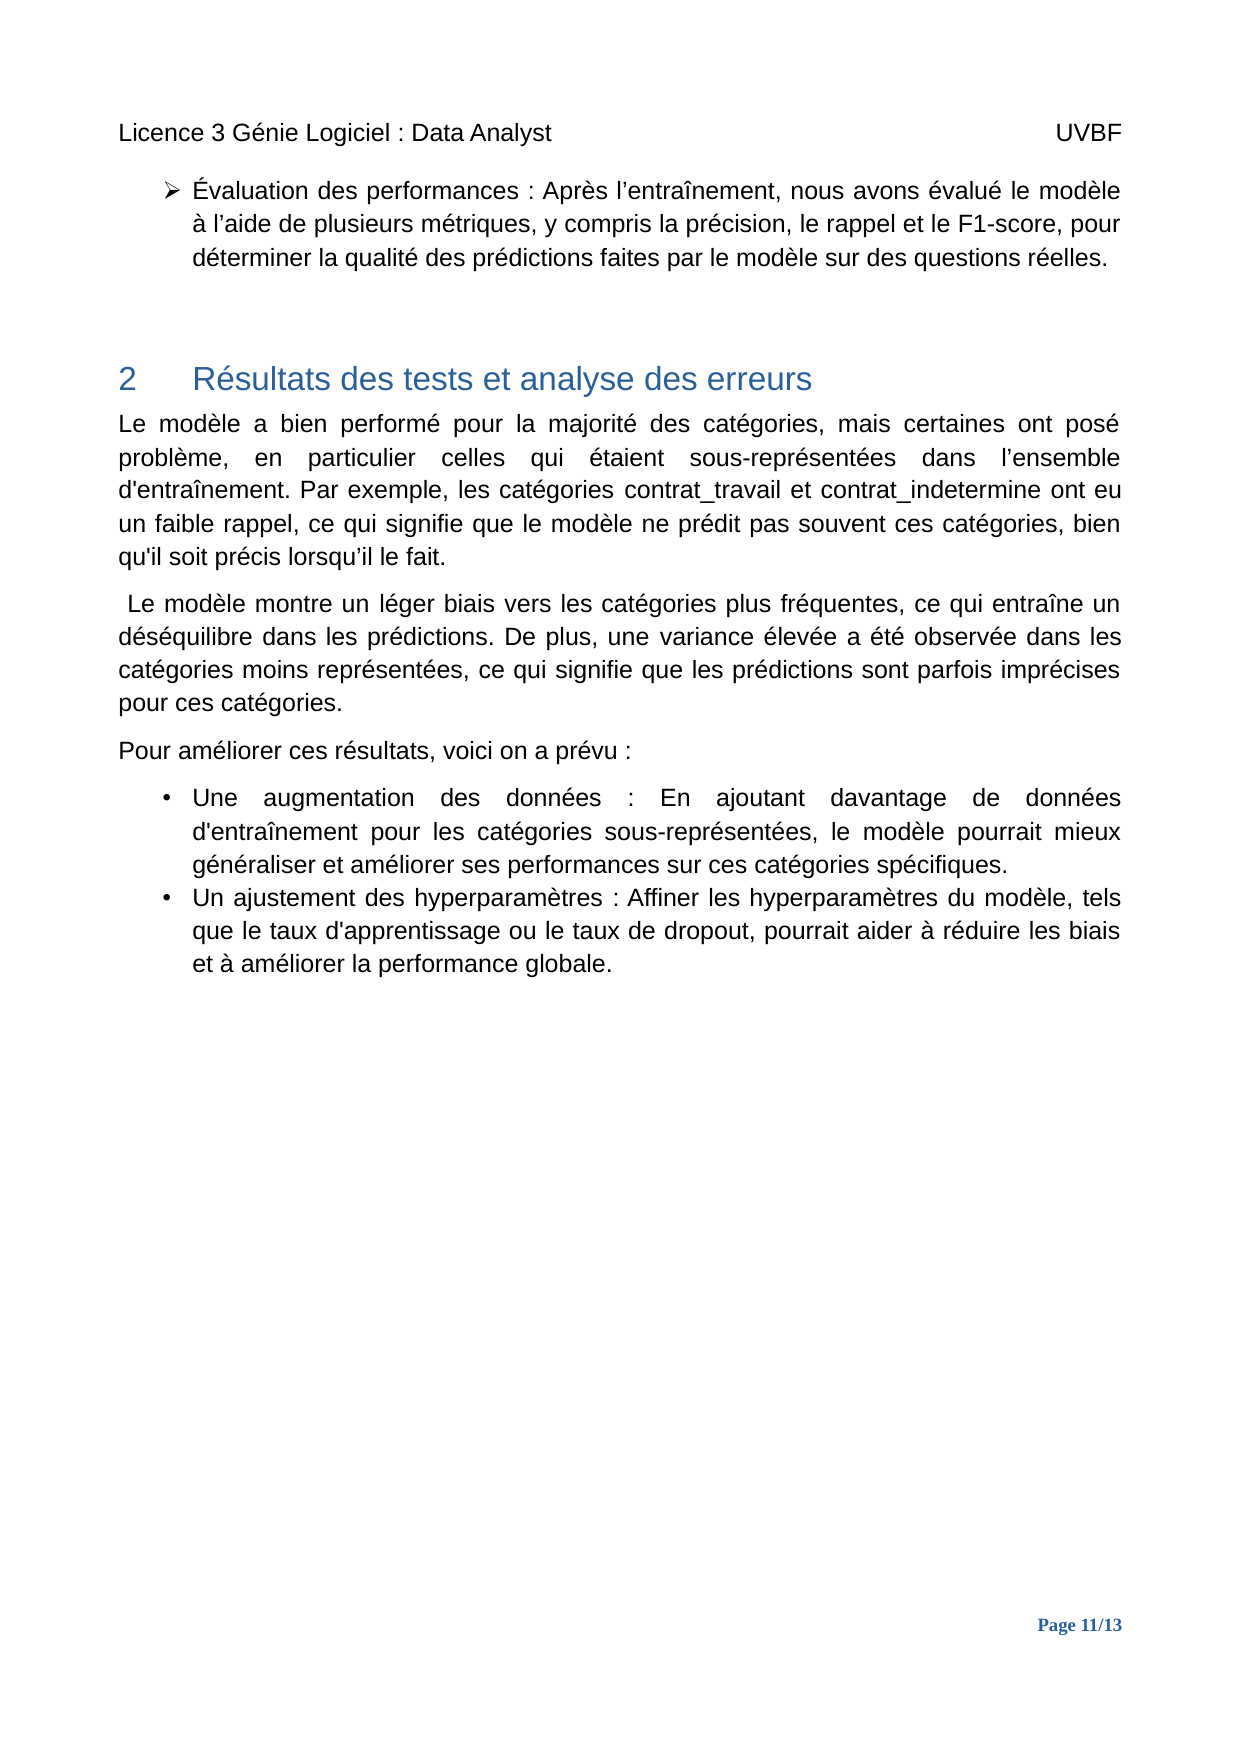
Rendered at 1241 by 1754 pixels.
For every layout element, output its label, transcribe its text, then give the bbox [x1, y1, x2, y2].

subtitle Résultats des tests et analyse des erreurs [118, 358, 1122, 397]
list Évaluation des performances : Après l’entraînement, nous avons évalué le modèle à l’aide de plusieurs métriques, y compris la précision, le rappel et le F1-score, pour déterminer la qualité des prédictions faites par le modèle sur des questions réelles. [162, 176, 1122, 271]
text Pour améliorer ces résultats, voici on a prévu : [118, 736, 1122, 764]
text Le modèle a bien performé pour la majorité des catégories, mais certaines ont posé problème, en particulier celles qui étaient sous-représentées dans l’ensemble d'entraînement. Par exemple, les catégories contrat_travail et contrat_indetermine ont eu un faible rappel, ce qui signifie que le modèle ne prédit pas souvent ces catégories, bien qu'il soit précis lorsqu’il le fait. [118, 409, 1122, 570]
list Un ajustement des hyperparamètres : Affiner les hyperparamètres du modèle, tels que le taux d'apprentissage ou le taux de dropout, pourrait aider à réduire les biais et à améliorer la performance globale. [162, 883, 1122, 977]
list Une augmentation des données : En ajoutant davantage de données d'entraînement pour les catégories sous-représentées, le modèle pourrait mieux généraliser et améliorer ses performances sur ces catégories spécifiques. [162, 783, 1122, 878]
text Le modèle montre un léger biais vers les catégories plus fréquentes, ce qui entraîne un déséquilibre dans les prédictions. De plus, une variance élevée a été observée dans les catégories moins représentées, ce qui signifie que les prédictions sont parfois imprécises pour ces catégories. [118, 589, 1122, 717]
